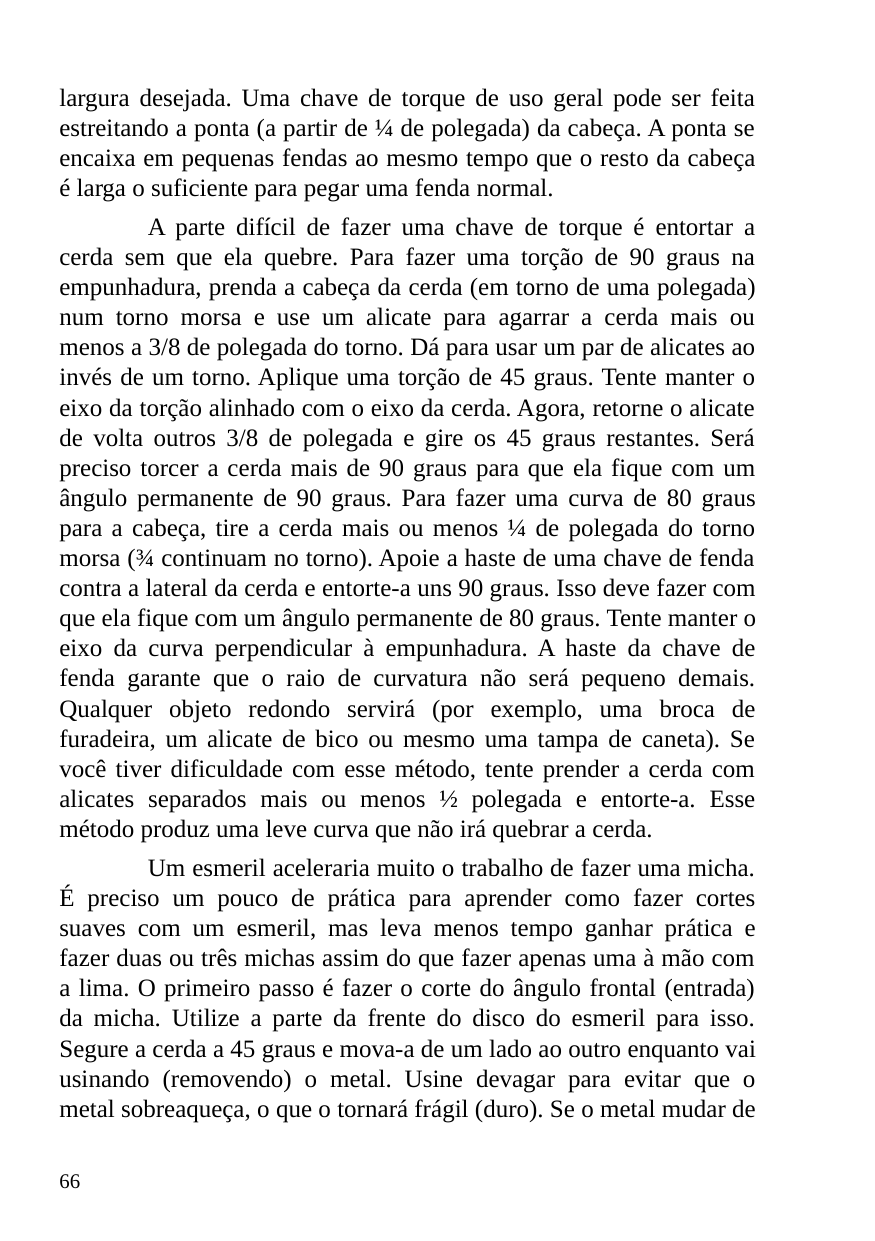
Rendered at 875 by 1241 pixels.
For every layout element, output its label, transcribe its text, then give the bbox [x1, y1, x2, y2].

text Um esmeril aceleraria muito o trabalho de fazer uma micha. É preciso um pouco de prática para aprender como fazer cortes suaves com um esmeril, mas leva menos tempo ganhar prática e fazer duas ou três michas assim do que fazer apenas uma à mão com a lima. O primeiro passo é fazer o corte do ângulo frontal (entrada) da micha. Utilize a parte da frente do disco do esmeril para isso. Segure a cerda a 45 graus e mova-a de um lado ao outro enquanto vai usinando (removendo) o metal. Usine devagar para evitar que o metal sobreaqueça, o que o tornará frágil (duro). Se o metal mudar de [59, 853, 756, 1123]
text largura desejada. Uma chave de torque de uso geral pode ser feita estreitando a ponta (a partir de ¼ de polegada) da cabeça. A ponta se encaixa em pequenas fendas ao mesmo tempo que o resto da cabeça é larga o suficiente para pegar uma fenda normal. [59, 83, 756, 202]
text A parte difícil de fazer uma chave de torque é entortar a cerda sem que ela quebre. Para fazer uma torção de 90 graus na empunhadura, prenda a cabeça da cerda (em torno de uma polegada) num torno morsa e use um alicate para agarrar a cerda mais ou menos a 3/8 de polegada do torno. Dá para usar um par de alicates ao invés de um torno. Aplique uma torção de 45 graus. Tente manter o eixo da torção alinhado com o eixo da cerda. Agora, retorne o alicate de volta outros 3/8 de polegada e gire os 45 graus restantes. Será preciso torcer a cerda mais de 90 graus para que ela fique com um ângulo permanente de 90 graus. Para fazer uma curva de 80 graus para a cabeça, tire a cerda mais ou menos ¼ de polegada do torno morsa (¾ continuam no torno). Apoie a haste de uma chave de fenda contra a lateral da cerda e entorte-a uns 90 graus. Isso deve fazer com que ela fique com um ângulo permanente de 80 graus. Tente manter o eixo da curva perpendicular à empunhadura. A haste da chave de fenda garante que o raio de curvatura não será pequeno demais. Qualquer objeto redondo servirá (por exemplo, uma broca de furadeira, um alicate de bico ou mesmo uma tampa de caneta). Se você tiver dificuldade com esse método, tente prender a cerda com alicates separados mais ou menos ½ polegada e entorte-a. Esse método produz uma leve curva que não irá quebrar a cerda. [59, 212, 756, 843]
